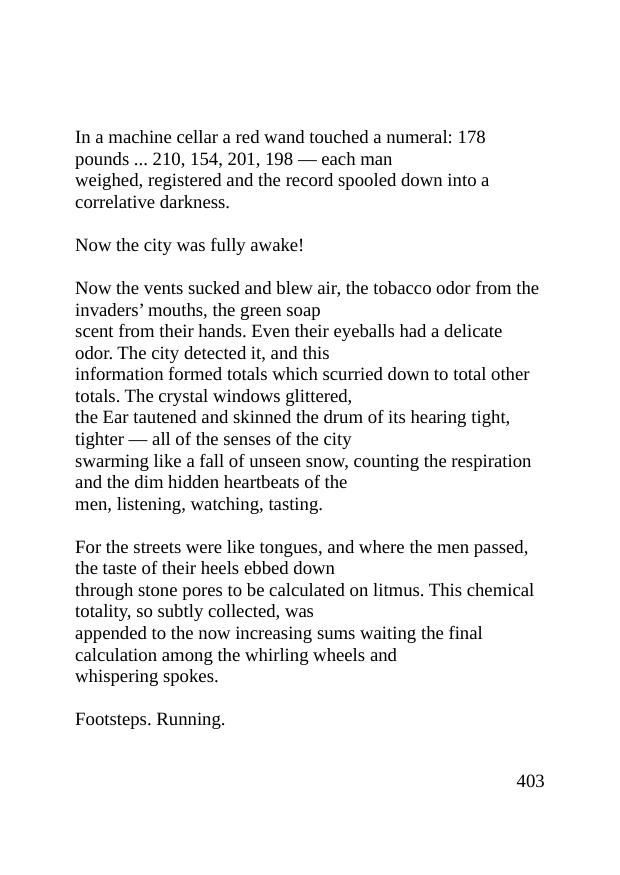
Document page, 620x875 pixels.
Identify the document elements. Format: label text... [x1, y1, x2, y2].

text In a machine cellar a red wand touched a numeral: 178 pounds ... 210, 154, 201, 198 — each man weighed, registered and the record spooled down into a correlative darkness. Now the city was fully awake! Now the vents sucked and blew air, the tobacco odor from the invaders’ mouths, the green soap scent from their hands. Even their eyeballs had a delicate odor. The city detected it, and this information formed totals which scurried down to total other totals. The crystal windows glittered, the Ear tautened and skinned the drum of its hearing tight, tighter — all of the senses of the city swarming like a fall of unseen snow, counting the respiration and the dim hidden heartbeats of the men, listening, watching, tasting. For the streets were like tongues, and where the men passed, the taste of their heels ebbed down through stone pores to be calculated on litmus. This chemical totality, so subtly collected, was appended to the now increasing sums waiting the final calculation among the whirling wheels and whispering spokes. Footsteps. Running. [75, 126, 544, 730]
